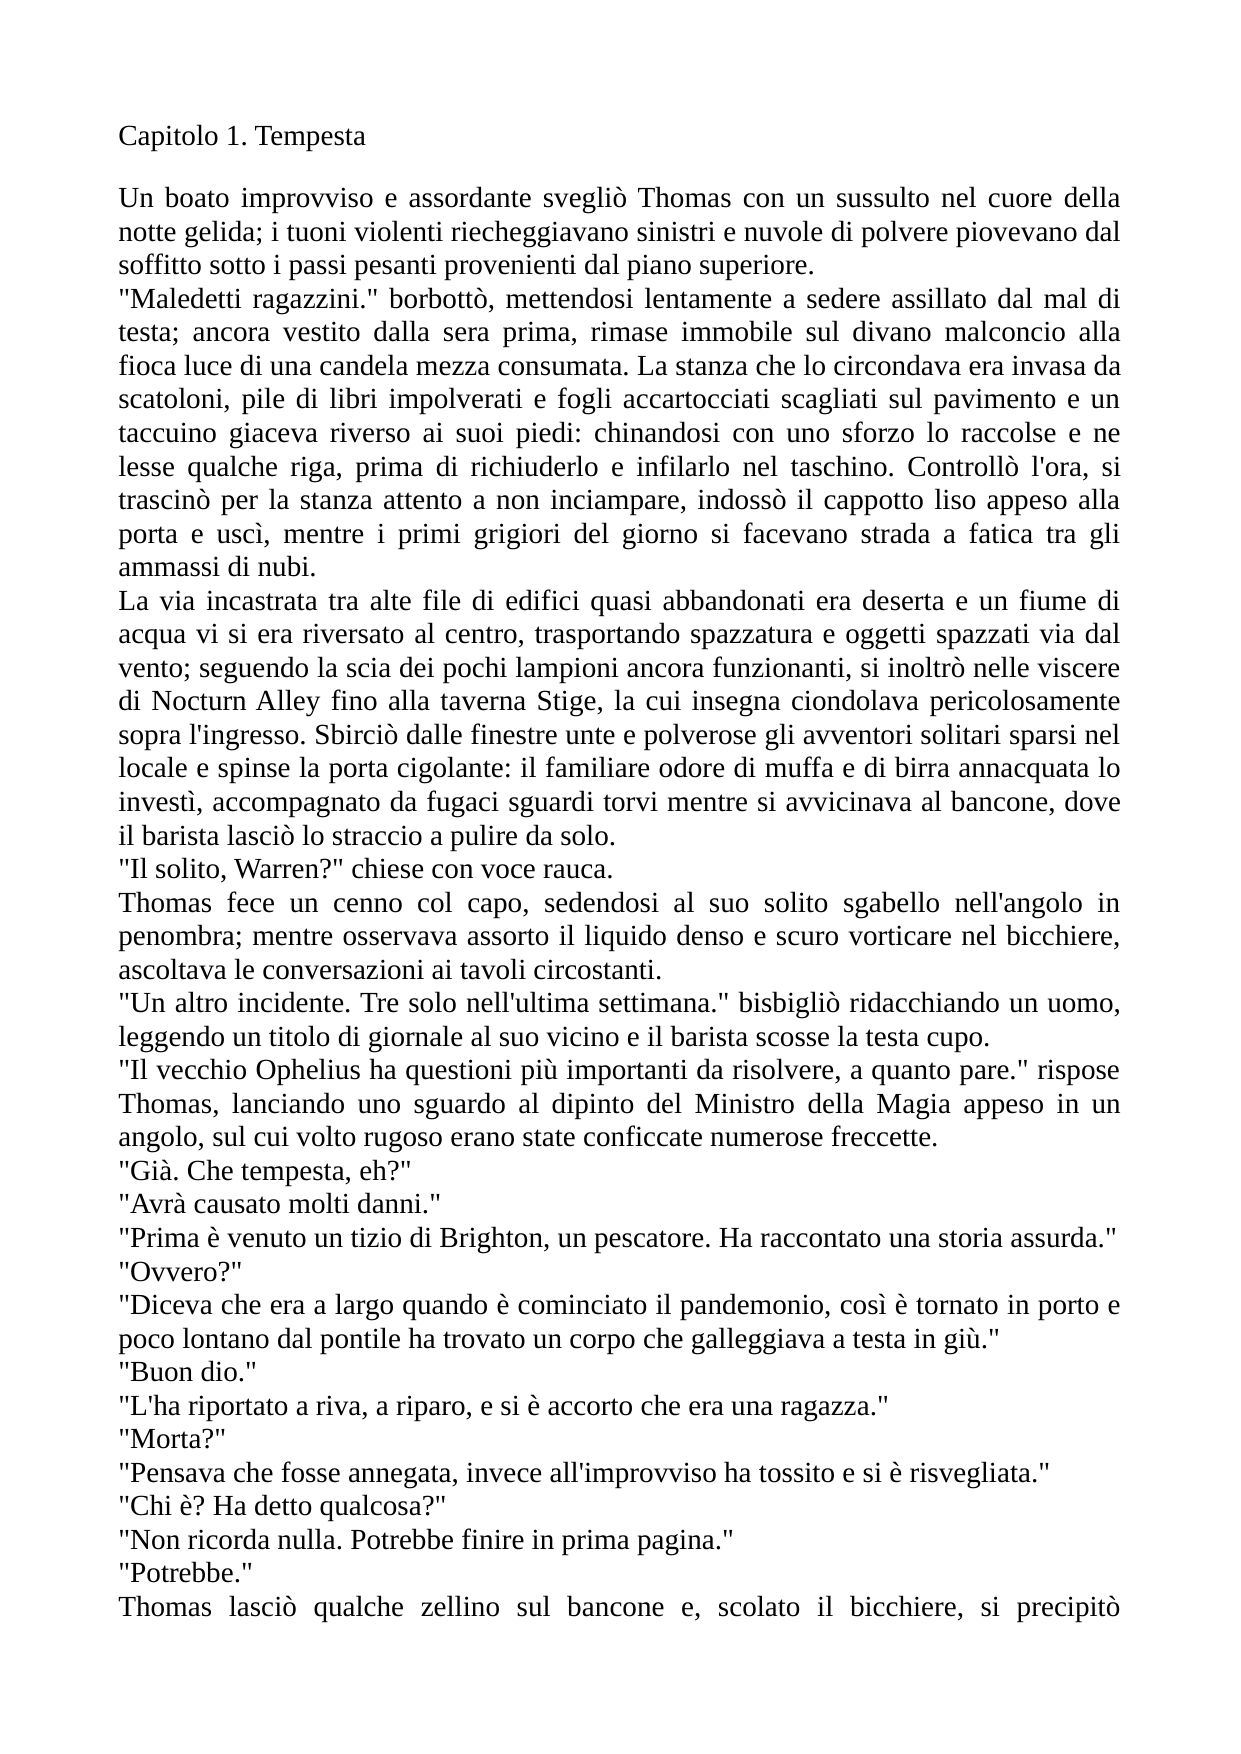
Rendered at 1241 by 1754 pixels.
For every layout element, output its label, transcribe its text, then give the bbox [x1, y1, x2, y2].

text "Avrà causato molti danni." [118, 1187, 1122, 1220]
text "Diceva che era a largo quando è cominciato il pandemonio, così è tornato in porto e poco lontano dal pontile ha trovato un corpo che galleggiava a testa in giù." [118, 1287, 1122, 1354]
text Thomas fece un cenno col capo, sedendosi al suo solito sgabello nell'angolo in penombra; mentre osservava assorto il liquido denso e scuro vorticare nel bicchiere, ascoltava le conversazioni ai tavoli circostanti. [118, 885, 1122, 985]
text "Pensava che fosse annegata, invece all'improvviso ha tossito e si è risvegliata." [118, 1455, 1122, 1488]
text "Potrebbe." [118, 1556, 1122, 1589]
text "Maledetti ragazzini." borbottò, mettendosi lentamente a sedere assillato dal mal di testa; ancora vestito dalla sera prima, rimase immobile sul divano malconcio alla fioca luce di una candela mezza consumata. La stanza che lo circondava era invasa da scatoloni, pile di libri impolverati e fogli accartocciati scagliati sul pavimento e un taccuino giaceva riverso ai suoi piedi: chinandosi con uno sforzo lo raccolse e ne lesse qualche riga, prima di richiuderlo e infilarlo nel taschino. Controllò l'ora, si trascinò per la stanza attento a non inciampare, indossò il cappotto liso appeso alla porta e uscì, mentre i primi grigiori del giorno si facevano strada a fatica tra gli ammassi di nubi. [118, 281, 1122, 583]
text "Ovvero?" [118, 1254, 1122, 1287]
text Un boato improvviso e assordante svegliò Thomas con un sussulto nel cuore della notte gelida; i tuoni violenti riecheggiavano sinistri e nuvole di polvere piovevano dal soffitto sotto i passi pesanti provenienti dal piano superiore. [118, 180, 1122, 281]
text "Già. Che tempesta, eh?" [118, 1153, 1122, 1187]
text "Prima è venuto un tizio di Brighton, un pescatore. Ha raccontato una storia assurda." [118, 1220, 1122, 1254]
text Thomas lasciò qualche zellino sul bancone e, scolato il bicchiere, si precipitò [118, 1589, 1122, 1623]
text "Un altro incidente. Tre solo nell'ultima settimana." bisbigliò ridacchiando un uomo, leggendo un titolo di giornale al suo vicino e il barista scosse la testa cupo. [118, 985, 1122, 1052]
text "Il vecchio Ophelius ha questioni più importanti da risolvere, a quanto pare." rispose Thomas, lanciando uno sguardo al dipinto del Ministro della Magia appeso in un angolo, sul cui volto rugoso erano state conficcate numerose freccette. [118, 1052, 1122, 1153]
text La via incastrata tra alte file di edifici quasi abbandonati era deserta e un fiume di acqua vi si era riversato al centro, trasportando spazzatura e oggetti spazzati via dal vento; seguendo la scia dei pochi lampioni ancora funzionanti, si inoltrò nelle viscere di Nocturn Alley fino alla taverna Stige, la cui insegna ciondolava pericolosamente sopra l'ingresso. Sbirciò dalle finestre unte e polverose gli avventori solitari sparsi nel locale e spinse la porta cigolante: il familiare odore di muffa e di birra annacquata lo investì, accompagnato da fugaci sguardi torvi mentre si avvicinava al bancone, dove il barista lasciò lo straccio a pulire da solo. [118, 583, 1122, 851]
text "Non ricorda nulla. Potrebbe finire in prima pagina." [118, 1522, 1122, 1556]
text "Chi è? Ha detto qualcosa?" [118, 1488, 1122, 1522]
text Capitolo 1. Tempesta [118, 118, 1122, 152]
text "Morta?" [118, 1421, 1122, 1455]
text "L'ha riportato a riva, a riparo, e si è accorto che era una ragazza." [118, 1388, 1122, 1421]
text "Il solito, Warren?" chiese con voce rauca. [118, 851, 1122, 885]
text "Buon dio." [118, 1354, 1122, 1388]
